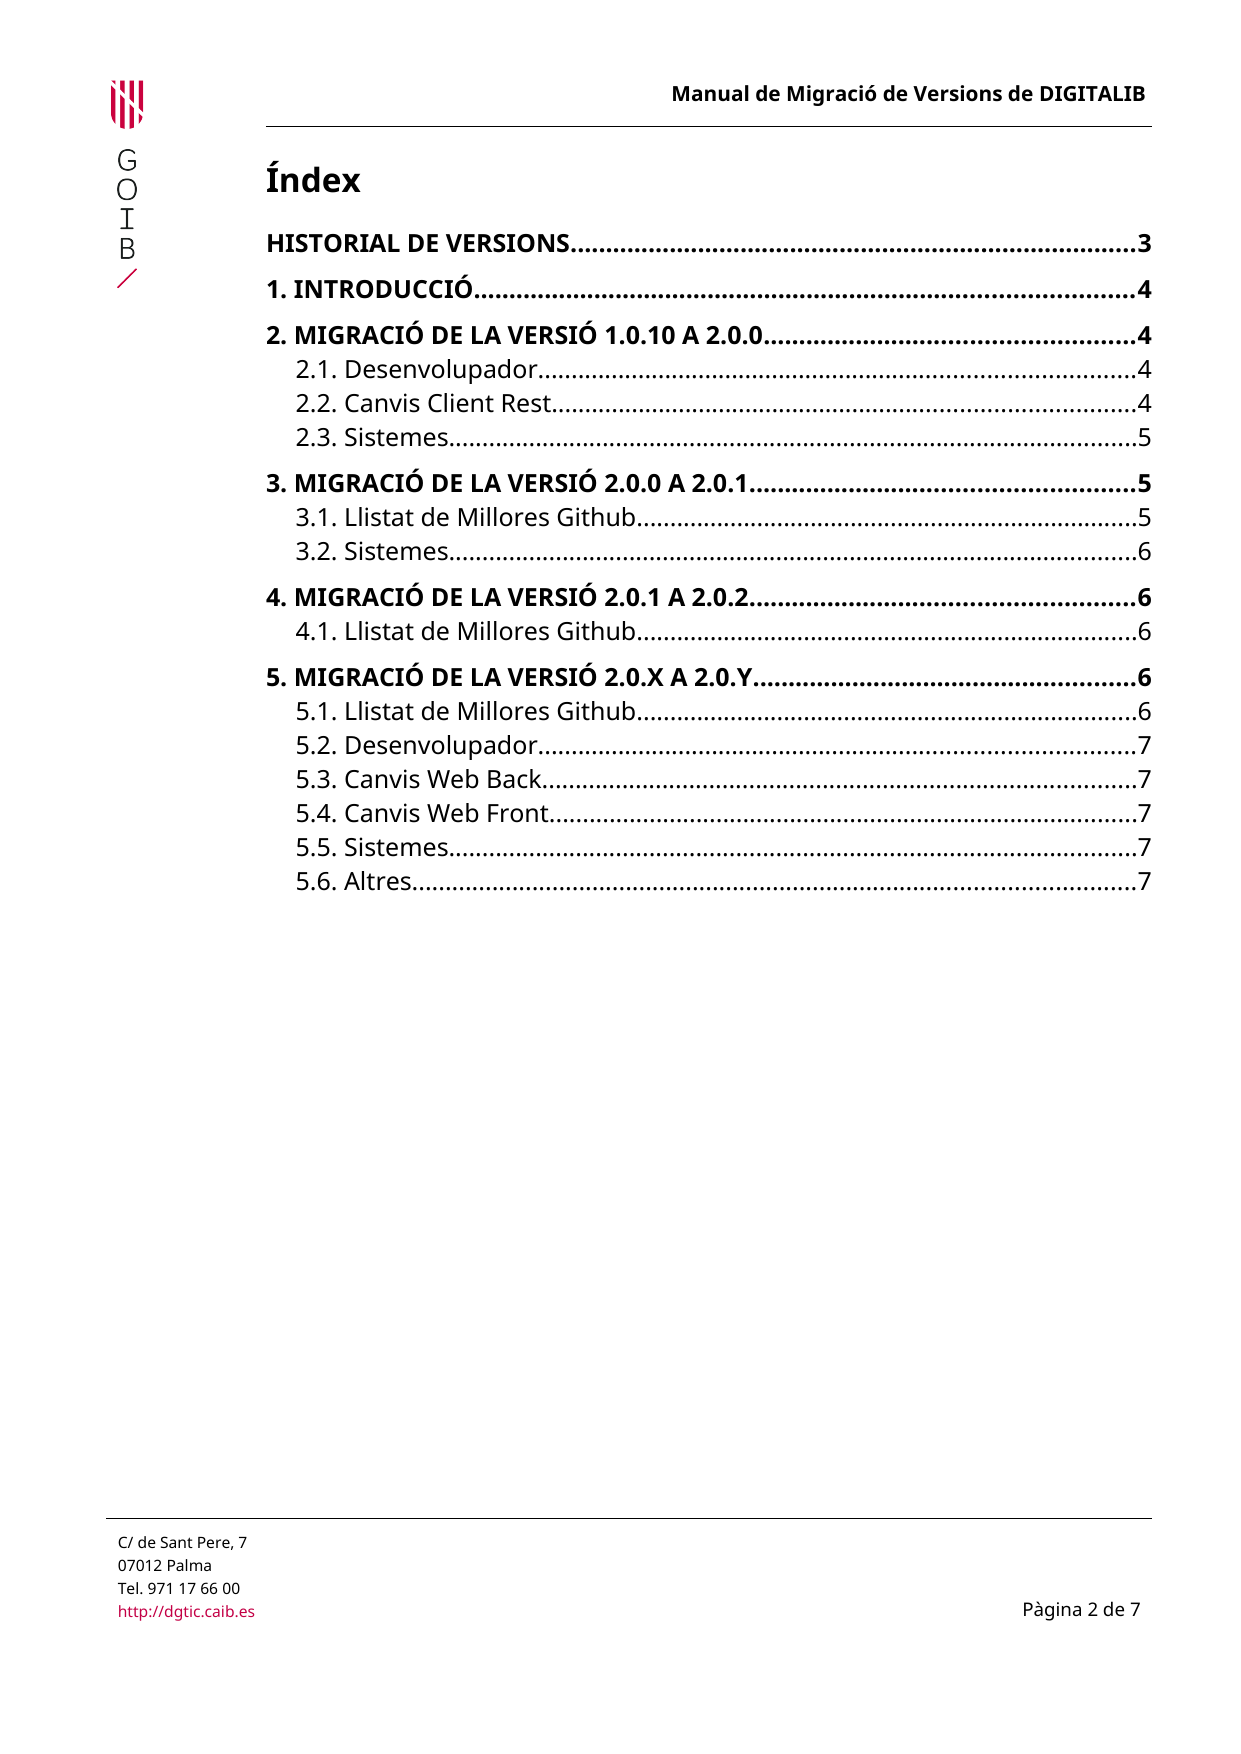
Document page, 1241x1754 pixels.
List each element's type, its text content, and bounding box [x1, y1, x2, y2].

text 3. Migració de la Versió 2.0.0 a 2.0.1 5 [266, 466, 1152, 500]
text 5.2. Desenvolupador 7 [295, 728, 1152, 762]
text 5. Migració de la Versió 2.0.X a 2.0.Y 6 [266, 659, 1152, 694]
text 2.3. Sistemes 5 [295, 420, 1152, 454]
text 5.3. Canvis Web Back 7 [295, 762, 1152, 796]
text 1. Introducció 4 [266, 272, 1152, 306]
text 2.1. Desenvolupador 4 [295, 352, 1152, 386]
picture [82, 57, 172, 319]
text 3.2. Sistemes 6 [295, 534, 1152, 568]
text 2.2. Canvis Client Rest 4 [295, 386, 1152, 420]
text 4.1. Llistat de Millores Github 6 [295, 614, 1152, 648]
text 5.5. Sistemes 7 [295, 830, 1152, 864]
text 5.4. Canvis Web Front 7 [295, 796, 1152, 830]
text 3.1. Llistat de Millores Github 5 [295, 500, 1152, 534]
text 5.6. Altres 7 [295, 864, 1152, 898]
text 5.1. Llistat de Millores Github 6 [295, 694, 1152, 728]
text 4. Migració de la Versió 2.0.1 a 2.0.2 6 [266, 580, 1152, 614]
text 2. Migració de la Versió 1.0.10 a 2.0.0 4 [266, 318, 1152, 352]
text Historial de versions 3 [266, 226, 1152, 260]
subtitle Índex [266, 156, 1152, 202]
